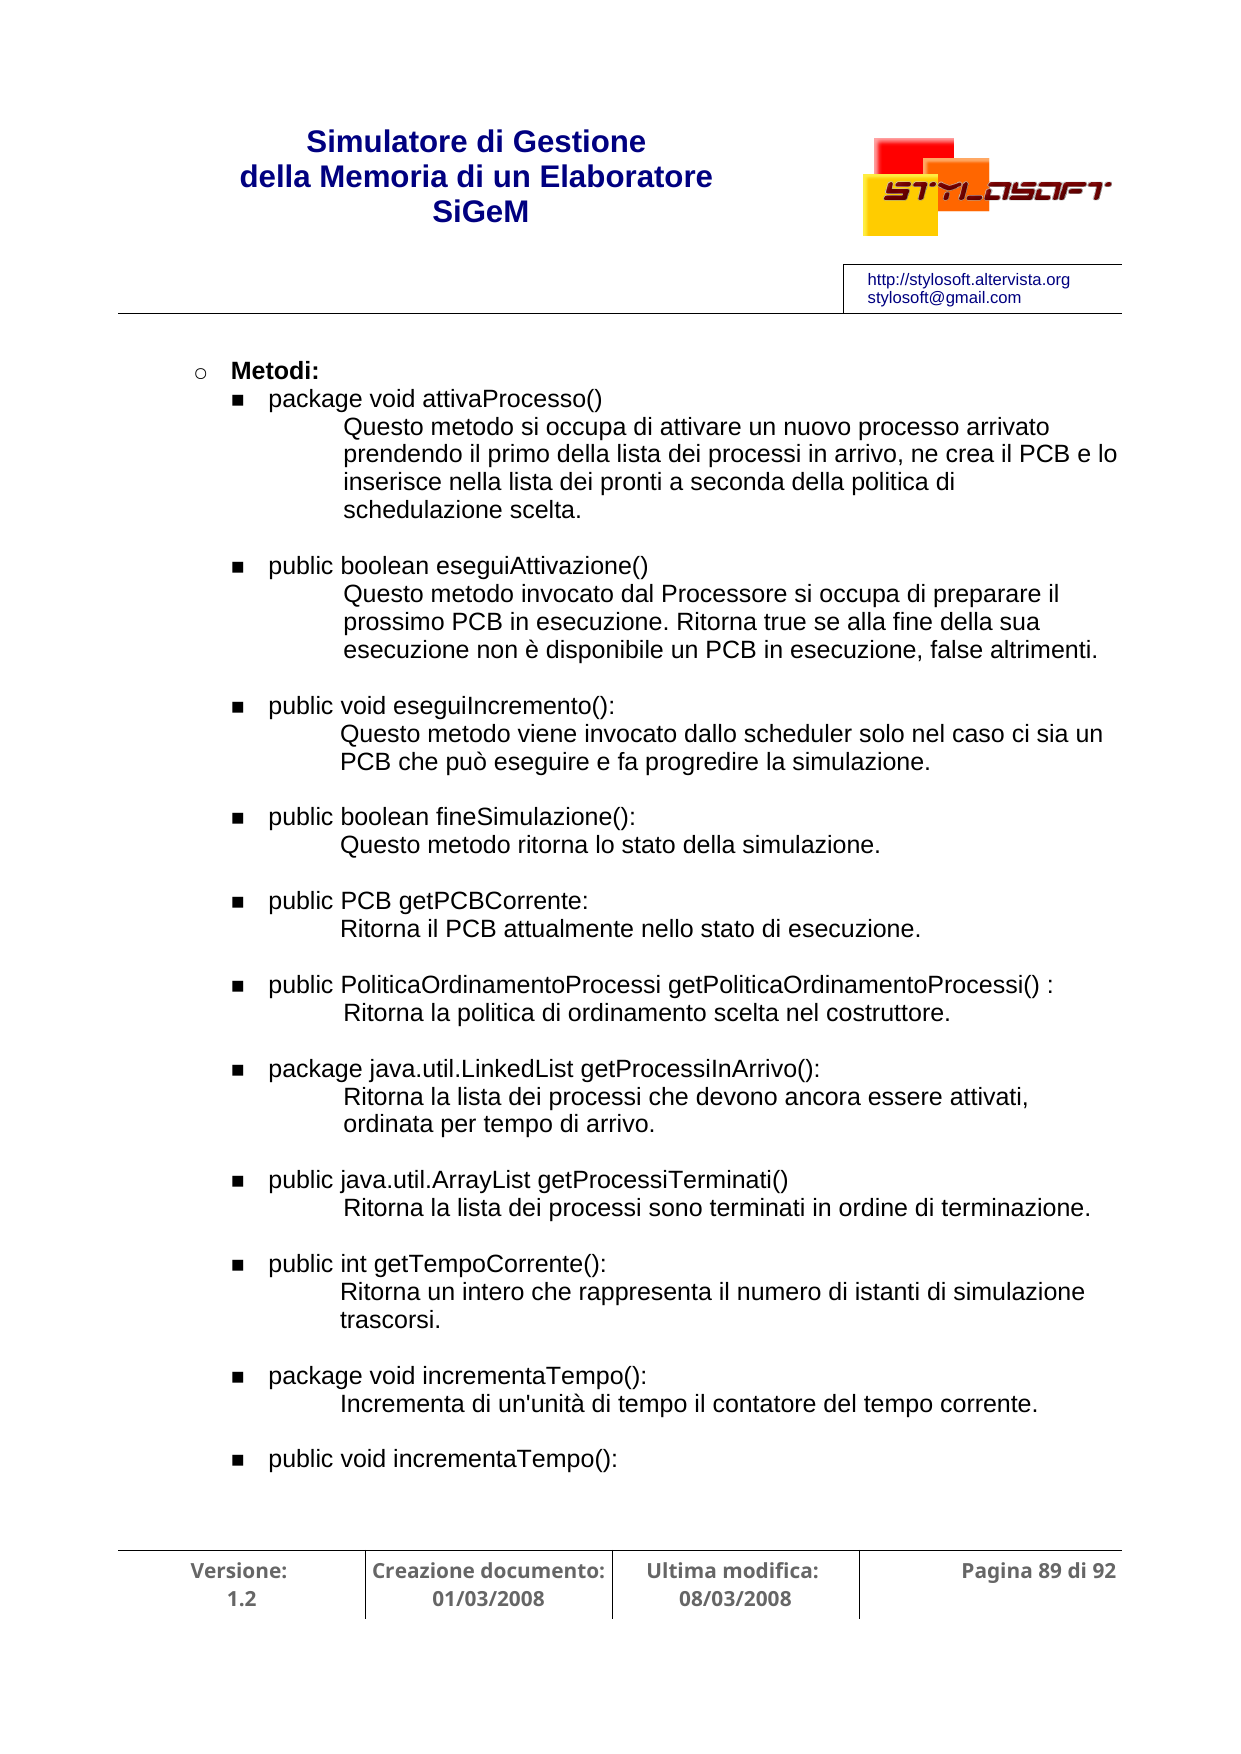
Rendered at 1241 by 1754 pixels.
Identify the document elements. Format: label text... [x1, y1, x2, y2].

text Incrementa di un'unità di tempo il contatore del tempo corrente. [118, 1389, 1122, 1417]
list Ritorna la lista dei processi sono terminati in ordine di terminazione. [306, 1194, 1122, 1222]
list Ritorna la politica di ordinamento scelta nel costruttore. [306, 999, 1122, 1027]
picture [848, 123, 1117, 247]
list public PoliticaOrdinamentoProcessi getPoliticaOrdinamentoProcessi() : [231, 971, 1122, 999]
list Metodi: [193, 357, 1122, 384]
list package java.util.LinkedList getProcessiInArrivo(): [231, 1054, 1122, 1082]
list package void incrementaTempo(): [231, 1362, 1122, 1389]
list package void attivaProcesso() [231, 384, 1122, 412]
text Questo metodo ritorna lo stato della simulazione. [118, 831, 1122, 859]
list Questo metodo invocato dal Processore si occupa di preparare il prossimo PCB in esecuzione. Ritorna true se alla fine della sua esecuzione non è disponibile un PCB in esecuzione, false altrimenti. [306, 580, 1122, 664]
list Questo metodo si occupa di attivare un nuovo processo arrivato prendendo il primo della lista dei processi in arrivo, ne crea il PCB e lo inserisce nella lista dei pronti a seconda della politica di schedulazione scelta. [306, 412, 1122, 524]
text Ritorna il PCB attualmente nello stato di esecuzione. [118, 915, 1122, 943]
list public boolean fineSimulazione(): [231, 803, 1122, 831]
text Ritorna un intero che rappresenta il numero di istanti di simulazione trascorsi. [118, 1278, 1122, 1334]
list public int getTempoCorrente(): [231, 1250, 1122, 1278]
list Ritorna la lista dei processi che devono ancora essere attivati, ordinata per tempo di arrivo. [306, 1082, 1122, 1138]
list public void incrementaTempo(): [231, 1445, 1122, 1473]
text Questo metodo viene invocato dallo scheduler solo nel caso ci sia un PCB che può eseguire e fa progredire la simulazione. [118, 719, 1122, 775]
list public void eseguiIncremento(): [231, 692, 1122, 719]
list public boolean eseguiAttivazione() [231, 552, 1122, 580]
list public java.util.ArrayList getProcessiTerminati() [231, 1166, 1122, 1194]
list public PCB getPCBCorrente: [231, 887, 1122, 915]
